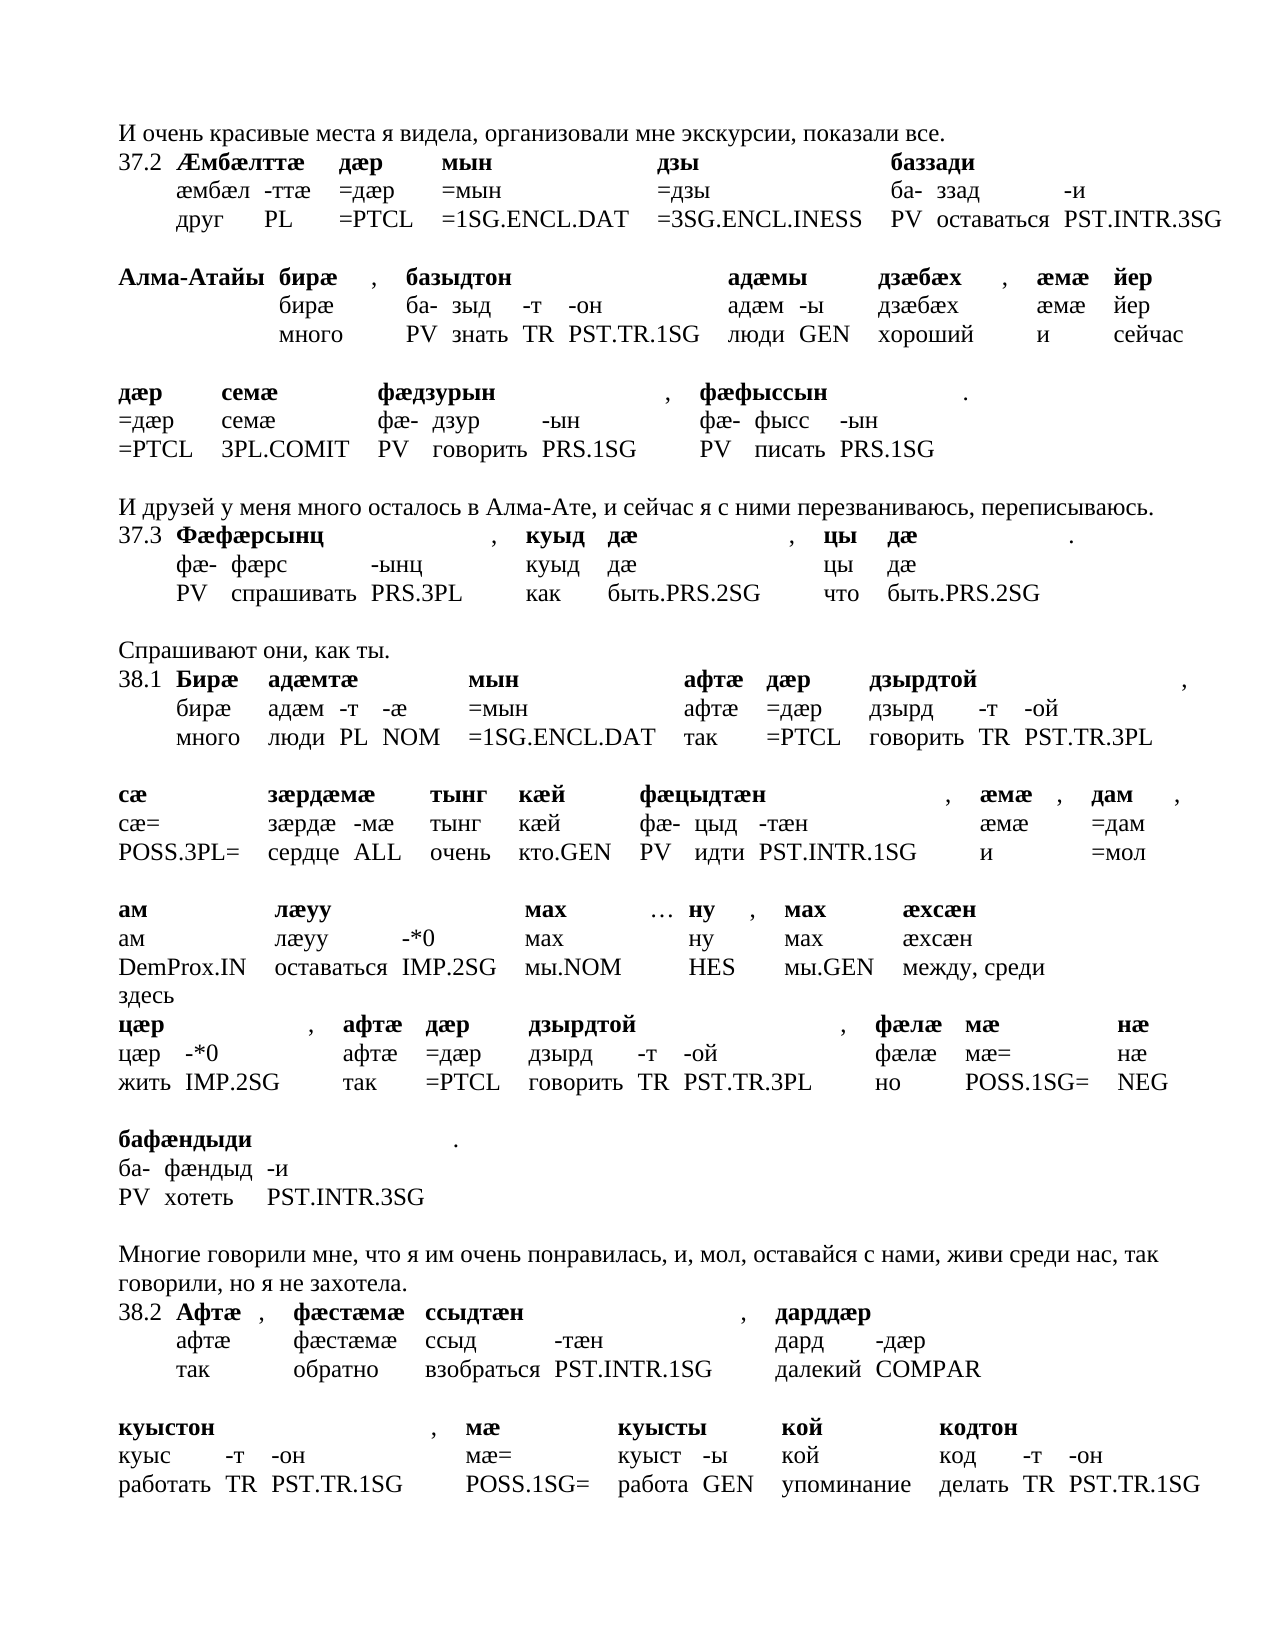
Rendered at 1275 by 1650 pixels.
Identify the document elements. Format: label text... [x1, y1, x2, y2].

text ALL [353, 837, 402, 866]
text -он [1068, 1441, 1201, 1469]
text 38.1 [118, 664, 162, 693]
text , [1174, 779, 1195, 808]
text работа [618, 1469, 689, 1498]
text взобраться [425, 1354, 540, 1383]
text бирæ [279, 262, 357, 291]
text семæ [221, 377, 363, 406]
text NEG [1117, 1067, 1168, 1096]
text , [491, 521, 512, 549]
text PV [118, 1182, 150, 1211]
text -ы [702, 1441, 754, 1469]
text жить [118, 1067, 171, 1096]
text -т [522, 291, 554, 319]
text , [1002, 262, 1023, 291]
text хотеть [164, 1182, 253, 1211]
text Многие говорили мне, что я им очень понравилась, и, мол, оставайся с нами, живи среди нас, так говорили, но я не захотела. [118, 1239, 1249, 1297]
text писать [754, 434, 826, 463]
text фæлæ [875, 1038, 937, 1067]
text афтæ [683, 664, 752, 693]
text дæр [766, 664, 855, 693]
text между, среди [902, 952, 1045, 981]
text -тæн [759, 808, 917, 837]
text PV [699, 434, 741, 463]
text =PTCL [338, 204, 414, 233]
text … [649, 894, 674, 923]
text =дæр [118, 406, 193, 434]
text TR [522, 319, 554, 348]
text сердце [268, 837, 339, 866]
text , [1181, 664, 1202, 693]
text TR [225, 1469, 257, 1498]
text , [740, 1297, 761, 1326]
text -дæр [875, 1326, 981, 1354]
text =дæр [425, 1038, 501, 1067]
text люди [268, 722, 325, 751]
text мын [468, 664, 670, 693]
text мæ= [965, 1038, 1089, 1067]
text ам [118, 894, 261, 923]
text PV [890, 204, 923, 233]
text GEN [799, 319, 850, 348]
text упоминание [781, 1469, 911, 1498]
text IMP.2SG [402, 952, 497, 981]
text Æмбæлттæ [176, 147, 325, 176]
text , [840, 1009, 861, 1038]
text спрашивать [231, 578, 357, 607]
text так [343, 1067, 398, 1096]
text ну [688, 894, 736, 923]
text много [176, 722, 240, 751]
text мах [524, 923, 622, 952]
text -он [271, 1441, 403, 1469]
text PRS.1SG [839, 434, 935, 463]
text куыд [526, 549, 580, 578]
text PST.TR.3PL [683, 1067, 813, 1096]
text баззади [890, 147, 1236, 176]
text нæ [1117, 1009, 1182, 1038]
text æмбæл [176, 176, 250, 204]
text Фæфæрсынц [176, 521, 477, 549]
text дзæбæх [878, 262, 988, 291]
text фæ- [176, 549, 217, 578]
text PL [264, 204, 311, 233]
text говорить [528, 1067, 624, 1096]
text PST.TR.1SG [568, 319, 700, 348]
text DemProx.IN [118, 952, 247, 981]
text -т [978, 693, 1010, 722]
text кто.GEN [518, 837, 612, 866]
text много [279, 319, 343, 348]
text обратно [293, 1354, 397, 1383]
text NOM [382, 722, 441, 751]
text , [664, 377, 686, 406]
text ну [688, 923, 714, 952]
text И очень красивые места я видела, организовали мне экскурсии, показали все. [118, 118, 1249, 147]
text -т [1023, 1441, 1055, 1469]
text дзырдтой [869, 664, 1167, 693]
text 38.2 [118, 1297, 162, 1326]
text фæ- [699, 406, 741, 434]
text кæй [518, 808, 612, 837]
text и [1036, 319, 1086, 348]
text æхсæн [902, 894, 1059, 923]
text дзырдтой [528, 1009, 826, 1038]
text -т [225, 1441, 257, 1469]
text , [431, 1412, 452, 1441]
text делать [939, 1469, 1009, 1498]
text фæлæ [875, 1009, 951, 1038]
text далекий [775, 1354, 862, 1383]
text =1SG.ENCL.DAT [441, 204, 629, 233]
text афтæ [343, 1009, 412, 1038]
text бафæндыди [118, 1124, 439, 1153]
text PST.INTR.1SG [759, 837, 917, 866]
text друг [176, 204, 250, 233]
text PST.TR.3PL [1024, 722, 1153, 751]
text мы.NOM [524, 952, 622, 981]
text афтæ [683, 693, 738, 722]
text И друзей у меня много осталось в Алма-Ате, и сейчас я с ними перезваниваюсь, переписываюсь. [118, 492, 1249, 521]
text 37.2 [118, 147, 162, 176]
text ам [118, 923, 247, 952]
text йер [1113, 291, 1184, 319]
text быть.PRS.2SG [607, 578, 761, 607]
text -он [568, 291, 700, 319]
text фæдзурын [377, 377, 651, 406]
text IMP.2SG [185, 1067, 280, 1096]
text æмæ [979, 779, 1043, 808]
text оставаться [936, 204, 1050, 233]
text -*0 [185, 1038, 280, 1067]
text =дæр [766, 693, 841, 722]
text PST.INTR.1SG [554, 1354, 713, 1383]
text фæцыдтæн [639, 779, 931, 808]
text PRS.3PL [371, 578, 463, 607]
text -ой [683, 1038, 813, 1067]
text говорить [432, 434, 528, 463]
text как [526, 578, 580, 607]
text дæр [338, 147, 428, 176]
text =мын [468, 693, 656, 722]
text , [945, 779, 966, 808]
text . [962, 377, 983, 406]
text дæ [607, 521, 775, 549]
text кой [781, 1441, 911, 1469]
text æмæ [1036, 262, 1099, 291]
text PV [176, 578, 217, 607]
text -ын [542, 406, 637, 434]
text -и [1064, 176, 1222, 204]
text =PTCL [118, 434, 193, 463]
text зыд [452, 291, 508, 319]
text оставаться [274, 952, 388, 981]
text куыд [526, 521, 594, 549]
text фысс [754, 406, 826, 434]
text -*0 [402, 923, 497, 952]
text POSS.3PL= [118, 837, 240, 866]
text PV [639, 837, 681, 866]
text здесь [118, 981, 261, 1009]
text фæндыд [164, 1153, 253, 1182]
text PST.TR.1SG [1068, 1469, 1201, 1498]
text дæр [425, 1009, 514, 1038]
text семæ [221, 406, 350, 434]
text PRS.1SG [542, 434, 637, 463]
text куыст [618, 1441, 689, 1469]
text , [371, 262, 392, 291]
text ссыдтæн [425, 1297, 727, 1326]
text GEN [702, 1469, 754, 1498]
text дард [775, 1326, 862, 1354]
text базыдтон [406, 262, 714, 291]
text так [176, 1354, 231, 1383]
text фæ- [639, 808, 681, 837]
text PV [377, 434, 419, 463]
text адæмы [728, 262, 864, 291]
text лæуу [274, 923, 388, 952]
text æмæ [979, 808, 1029, 837]
text мын [441, 147, 643, 176]
text дзырд [528, 1038, 624, 1067]
text зæрдæмæ [268, 779, 416, 808]
text дзур [432, 406, 528, 434]
text дæр [118, 377, 207, 406]
text POSS.1SG= [465, 1469, 590, 1498]
text -и [267, 1153, 425, 1182]
text 37.3 [118, 521, 162, 549]
text мах [784, 923, 874, 952]
text . [453, 1124, 474, 1153]
text люди [728, 319, 785, 348]
text =мол [1091, 837, 1146, 866]
text Спрашивают они, как ты. [118, 636, 1249, 664]
text TR [637, 1067, 669, 1096]
text -ын [839, 406, 935, 434]
text -ой [1024, 693, 1153, 722]
text ба- [118, 1153, 150, 1182]
text COMPAR [875, 1354, 981, 1383]
text дæ [887, 549, 1040, 578]
text мы.GEN [784, 952, 874, 981]
text цæр [118, 1038, 171, 1067]
text 3PL.COMIT [221, 434, 350, 463]
text дарддæр [775, 1297, 995, 1326]
text -т [339, 693, 368, 722]
text хороший [878, 319, 974, 348]
text =дам [1091, 808, 1146, 837]
text =3SG.ENCL.INESS [657, 204, 863, 233]
text фæфыссын [699, 377, 949, 406]
text , [308, 1009, 329, 1038]
text дзæбæх [878, 291, 974, 319]
text цы [823, 549, 859, 578]
text . [1068, 521, 1089, 549]
text лæуу [274, 894, 511, 923]
text фæстæмæ [293, 1326, 397, 1354]
text , [788, 521, 809, 549]
text мæ [465, 1412, 604, 1441]
text фæ- [377, 406, 419, 434]
text мæ= [465, 1441, 590, 1469]
text дзы [657, 147, 877, 176]
text что [823, 578, 859, 607]
text =PTCL [425, 1067, 501, 1096]
text -ттæ [264, 176, 311, 204]
text так [683, 722, 738, 751]
text дæ [607, 549, 761, 578]
text бирæ [176, 693, 240, 722]
text адæм [268, 693, 325, 722]
text куыстон [118, 1412, 417, 1441]
text Алма-Атайы [118, 262, 265, 291]
text Афтæ [176, 1297, 244, 1326]
text кæй [518, 779, 626, 808]
text фæрс [231, 549, 357, 578]
text -т [637, 1038, 669, 1067]
text кодтон [939, 1412, 1214, 1441]
text дæ [887, 521, 1054, 549]
text но [875, 1067, 937, 1096]
text -ы [799, 291, 850, 319]
text ба- [890, 176, 923, 204]
text говорить [869, 722, 964, 751]
text PV [406, 319, 438, 348]
text дзырд [869, 693, 964, 722]
text цыд [694, 808, 745, 837]
text сæ= [118, 808, 240, 837]
text кой [781, 1412, 925, 1441]
text , [749, 894, 770, 923]
text идти [694, 837, 745, 866]
text афтæ [343, 1038, 398, 1067]
text PST.INTR.3SG [1064, 204, 1222, 233]
text мах [784, 894, 888, 923]
text сæ [118, 779, 254, 808]
text æхсæн [902, 923, 1045, 952]
text адæм [728, 291, 785, 319]
text знать [452, 319, 508, 348]
text TR [978, 722, 1010, 751]
text мæ [965, 1009, 1103, 1038]
text , [258, 1297, 279, 1326]
text бирæ [279, 291, 343, 319]
text PST.TR.1SG [271, 1469, 403, 1498]
text æмæ [1036, 291, 1086, 319]
text -тæн [554, 1326, 713, 1354]
text Бирæ [176, 664, 254, 693]
text код [939, 1441, 1009, 1469]
text цы [823, 521, 873, 549]
text йер [1113, 262, 1198, 291]
text ба- [406, 291, 438, 319]
text быть.PRS.2SG [887, 578, 1040, 607]
text и [979, 837, 1029, 866]
text мах [524, 894, 636, 923]
text =дзы [657, 176, 863, 204]
text дам [1091, 779, 1160, 808]
text сейчас [1113, 319, 1184, 348]
text , [1056, 779, 1077, 808]
text цæр [118, 1009, 294, 1038]
text -ынц [371, 549, 463, 578]
text афтæ [176, 1326, 231, 1354]
text нæ [1117, 1038, 1168, 1067]
text =дæр [338, 176, 414, 204]
text работать [118, 1469, 211, 1498]
text -æ [382, 693, 441, 722]
text ссыд [425, 1326, 540, 1354]
text POSS.1SG= [965, 1067, 1089, 1096]
text куысты [618, 1412, 768, 1441]
text =мын [441, 176, 629, 204]
text -мæ [353, 808, 402, 837]
text ззад [936, 176, 1050, 204]
text PST.INTR.3SG [267, 1182, 425, 1211]
text HES [688, 952, 736, 981]
text куыс [118, 1441, 211, 1469]
text фæстæмæ [293, 1297, 411, 1326]
text тынг [430, 808, 491, 837]
text TR [1023, 1469, 1055, 1498]
text =PTCL [766, 722, 841, 751]
text адæмтæ [268, 664, 454, 693]
text тынг [430, 779, 504, 808]
text =1SG.ENCL.DAT [468, 722, 656, 751]
text очень [430, 837, 491, 866]
text зæрдæ [268, 808, 339, 837]
text PL [339, 722, 368, 751]
